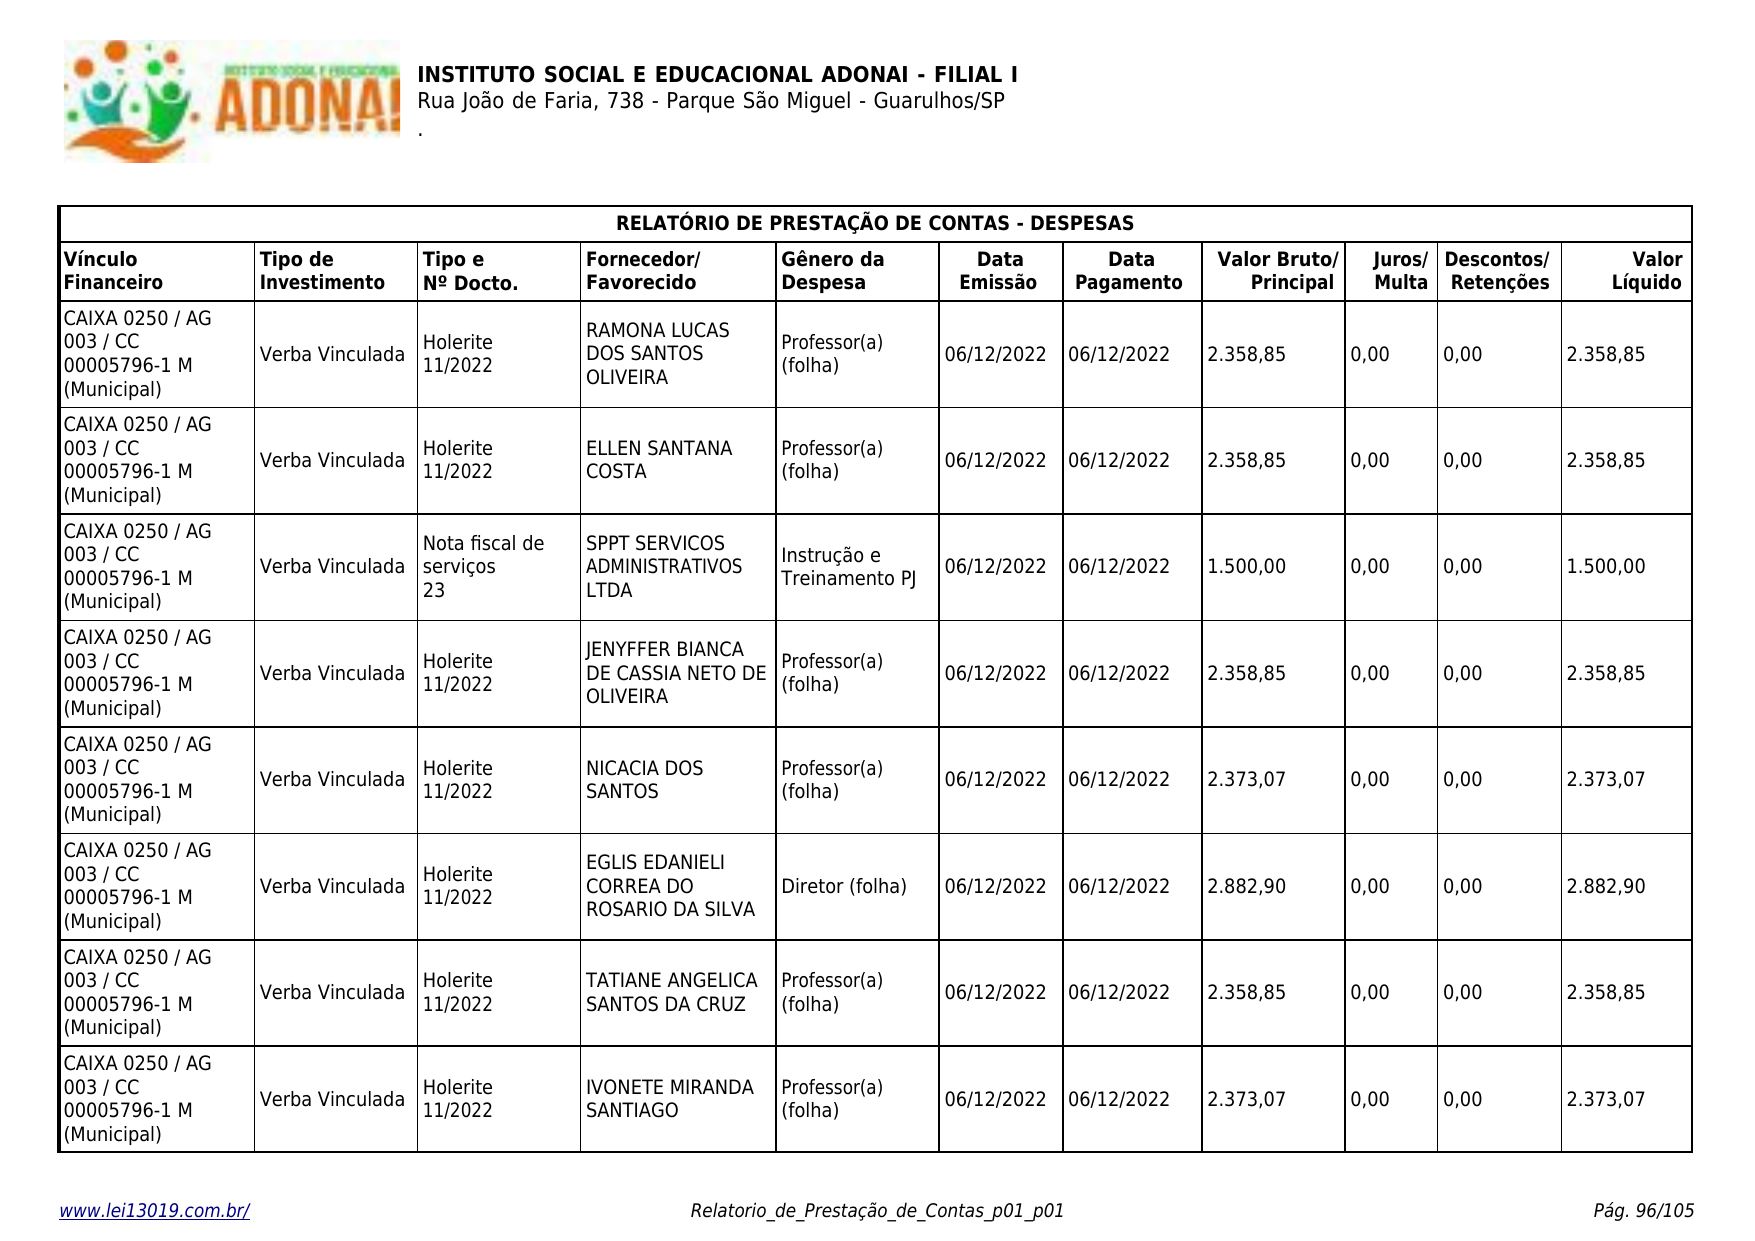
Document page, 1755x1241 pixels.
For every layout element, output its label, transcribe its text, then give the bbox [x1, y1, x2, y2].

table_cell Vínculo Financeiro [61, 243, 254, 300]
table_cell 0,00 [1346, 834, 1437, 939]
table_cell Verba Vinculada [255, 941, 417, 1045]
table_cell CAIXA 0250 / AG 003 / CC 00005796-1 M (Municipal) [61, 515, 254, 619]
table_cell 0,00 [1438, 728, 1561, 832]
table_cell Verba Vinculada [255, 515, 417, 619]
table_cell 0,00 [1346, 302, 1437, 407]
table_cell CAIXA 0250 / AG 003 / CC 00005796-1 M (Municipal) [61, 941, 254, 1045]
table_cell Professor(a) (folha) [777, 408, 938, 513]
table_cell 0,00 [1346, 941, 1437, 1045]
table_cell 1.500,00 [1203, 515, 1344, 619]
table_cell 2.358,85 [1203, 408, 1344, 513]
table_cell Verba Vinculada [255, 728, 417, 832]
table_cell TATIANE ANGELICA SANTOS DA CRUZ [581, 941, 775, 1045]
table_cell CAIXA 0250 / AG 003 / CC 00005796-1 M (Municipal) [61, 621, 254, 726]
table_cell Professor(a) (folha) [777, 728, 938, 832]
table_cell 06/12/2022 [940, 408, 1062, 513]
table_cell 2.373,07 [1203, 1047, 1344, 1151]
table_cell 0,00 [1346, 408, 1437, 513]
table_cell Gênero da Despesa [777, 243, 938, 300]
table_cell CAIXA 0250 / AG 003 / CC 00005796-1 M (Municipal) [61, 834, 254, 939]
table_cell 06/12/2022 [1064, 302, 1201, 407]
table_cell 06/12/2022 [1064, 834, 1201, 939]
table_cell 2.882,90 [1203, 834, 1344, 939]
table_cell EGLIS EDANIELI CORREA DO ROSARIO DA SILVA [581, 834, 775, 939]
table_cell 0,00 [1438, 834, 1561, 939]
table_cell Holerite 11/2022 [418, 941, 580, 1045]
table_cell 06/12/2022 [940, 302, 1062, 407]
table_cell ELLEN SANTANA COSTA [581, 408, 775, 513]
table_header RELATÓRIO DE PRESTAÇÃO DE CONTAS - DESPESAS [61, 207, 1691, 241]
table_cell Fornecedor/ Favorecido [581, 243, 775, 300]
table_cell Professor(a) (folha) [777, 941, 938, 1045]
table_cell SPPT SERVICOS ADMINISTRATIVOS LTDA [581, 515, 775, 619]
table_cell 06/12/2022 [1064, 1047, 1201, 1151]
table_cell Instrução e Treinamento PJ [777, 515, 938, 619]
table_cell 2.373,07 [1562, 1047, 1691, 1151]
table_cell RAMONA LUCAS DOS SANTOS OLIVEIRA [581, 302, 775, 407]
table_cell 0,00 [1438, 515, 1561, 619]
table_cell 06/12/2022 [1064, 515, 1201, 619]
table_cell Verba Vinculada [255, 1047, 417, 1151]
table_cell 0,00 [1346, 515, 1437, 619]
table_cell 2.373,07 [1562, 728, 1691, 832]
table_cell Professor(a) (folha) [777, 1047, 938, 1151]
table_cell 06/12/2022 [940, 728, 1062, 832]
table_cell 0,00 [1346, 728, 1437, 832]
table_cell 06/12/2022 [940, 941, 1062, 1045]
table_cell JENYFFER BIANCA DE CASSIA NETO DE OLIVEIRA [581, 621, 775, 726]
table_cell 1.500,00 [1562, 515, 1691, 619]
table_cell Holerite 11/2022 [418, 1047, 580, 1151]
table_cell Holerite 11/2022 [418, 621, 580, 726]
table_cell 2.358,85 [1562, 941, 1691, 1045]
table_cell 06/12/2022 [940, 1047, 1062, 1151]
table_cell 2.358,85 [1203, 941, 1344, 1045]
table_cell 0,00 [1438, 621, 1561, 726]
table_cell Holerite 11/2022 [418, 408, 580, 513]
table_cell Professor(a) (folha) [777, 302, 938, 407]
table_cell Professor(a) (folha) [777, 621, 938, 726]
table_cell 06/12/2022 [1064, 408, 1201, 513]
table_cell 06/12/2022 [1064, 728, 1201, 832]
table_cell 06/12/2022 [1064, 941, 1201, 1045]
table_cell 0,00 [1438, 302, 1561, 407]
table_cell Tipo e Nº Docto. [418, 243, 580, 300]
table_cell 2.358,85 [1203, 302, 1344, 407]
table_cell 06/12/2022 [940, 515, 1062, 619]
table_cell Nota ﬁscal de serviços 23 [418, 515, 580, 619]
table_cell NICACIA DOS SANTOS [581, 728, 775, 832]
table_cell 2.882,90 [1562, 834, 1691, 939]
table_cell Holerite 11/2022 [418, 302, 580, 407]
table_cell 0,00 [1438, 941, 1561, 1045]
table_cell Valor Líquido [1562, 243, 1691, 300]
table_cell Verba Vinculada [255, 621, 417, 726]
table_cell 2.358,85 [1562, 621, 1691, 726]
table_cell 06/12/2022 [940, 621, 1062, 726]
table_cell 2.358,85 [1562, 302, 1691, 407]
table_cell IVONETE MIRANDA SANTIAGO [581, 1047, 775, 1151]
table_cell Diretor (folha) [777, 834, 938, 939]
table_cell CAIXA 0250 / AG 003 / CC 00005796-1 M (Municipal) [61, 1047, 254, 1151]
table_cell 0,00 [1346, 1047, 1437, 1151]
table_cell Verba Vinculada [255, 302, 417, 407]
table_cell 2.358,85 [1203, 621, 1344, 726]
table_cell Juros/ Multa [1346, 243, 1437, 300]
table_cell Data Pagamento [1064, 243, 1201, 300]
table_cell 06/12/2022 [1064, 621, 1201, 726]
table_cell 0,00 [1346, 621, 1437, 726]
table_cell Verba Vinculada [255, 834, 417, 939]
table_cell CAIXA 0250 / AG 003 / CC 00005796-1 M (Municipal) [61, 408, 254, 513]
table_cell 0,00 [1438, 408, 1561, 513]
table_cell CAIXA 0250 / AG 003 / CC 00005796-1 M (Municipal) [61, 728, 254, 832]
table_cell 2.373,07 [1203, 728, 1344, 832]
table_cell Holerite 11/2022 [418, 834, 580, 939]
table_cell Valor Bruto/ Principal [1203, 243, 1344, 300]
table_cell 2.358,85 [1562, 408, 1691, 513]
table_cell Data Emissão [940, 243, 1062, 300]
table_cell Descontos/ Retenções [1438, 243, 1561, 300]
table_cell 06/12/2022 [940, 834, 1062, 939]
table_cell CAIXA 0250 / AG 003 / CC 00005796-1 M (Municipal) [61, 302, 254, 407]
table_cell Verba Vinculada [255, 408, 417, 513]
table_cell Holerite 11/2022 [418, 728, 580, 832]
table_cell 0,00 [1438, 1047, 1561, 1151]
table_cell Tipo de Investimento [255, 243, 417, 300]
